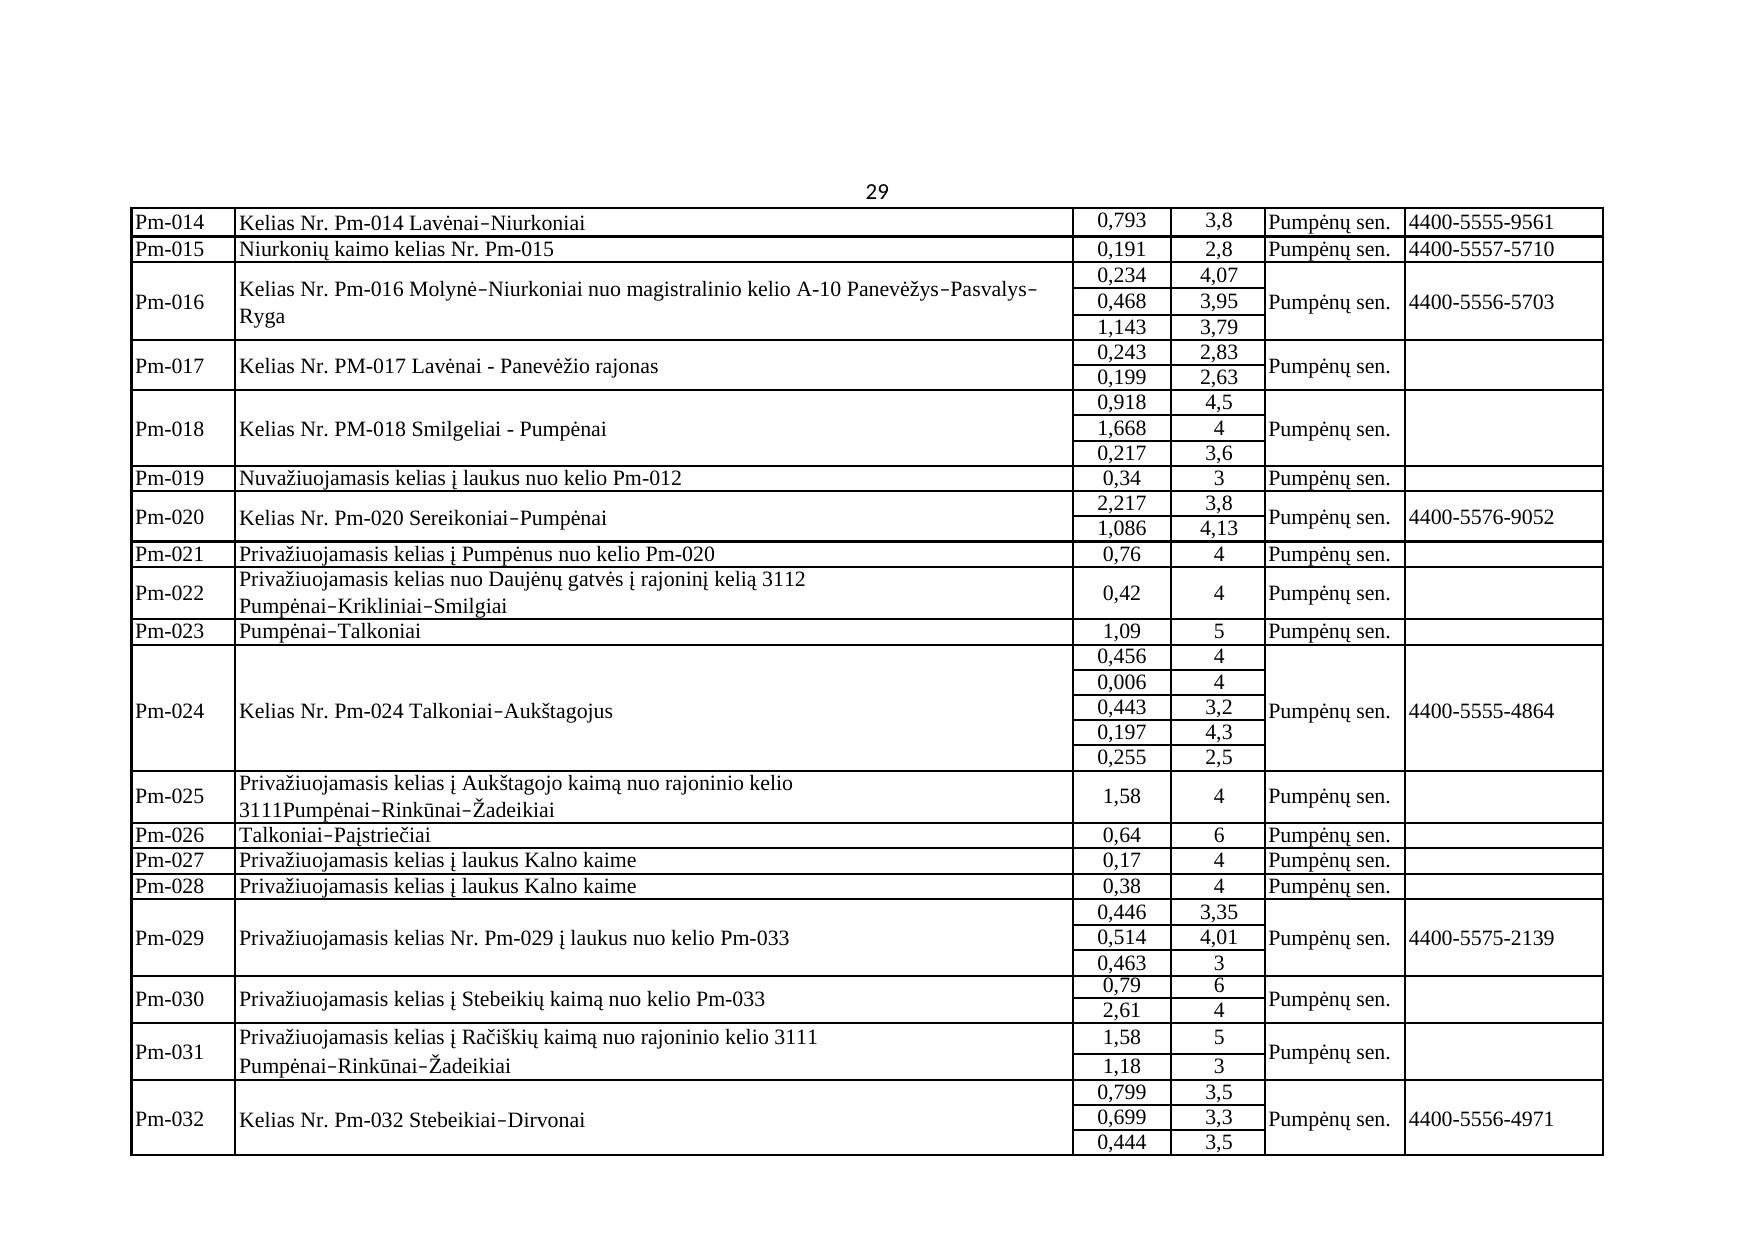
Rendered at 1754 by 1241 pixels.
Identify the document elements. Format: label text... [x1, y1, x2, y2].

table_cell Pumpėnų sen. [1266, 568, 1404, 618]
table_cell 4,13 [1172, 517, 1264, 540]
table_cell Kelias Nr. Pm-020 Sereikoniai–Pumpėnai [236, 492, 1072, 540]
table_cell [1406, 977, 1602, 1022]
table_cell Pm-027 [133, 849, 234, 872]
table_cell 4400-5555-4864 [1406, 646, 1602, 769]
table_cell [1406, 467, 1602, 490]
table_cell [1406, 543, 1602, 566]
table_cell Pumpėnų sen. [1266, 849, 1404, 872]
table_cell 1,58 [1074, 1024, 1170, 1052]
table_cell 1,143 [1074, 316, 1170, 339]
table_cell Pumpėnų sen. [1266, 341, 1404, 389]
table_cell 4 [1172, 772, 1264, 822]
table_cell 0,514 [1074, 926, 1170, 949]
table_cell 4400-5575-2139 [1406, 900, 1602, 974]
table_cell Pumpėnų sen. [1266, 620, 1404, 643]
table_cell Privažiuojamasis kelias Nr. Pm-029 į laukus nuo kelio Pm-033 [236, 900, 1072, 974]
table_cell 0,456 [1074, 646, 1170, 669]
table_cell Pumpėnų sen. [1266, 238, 1404, 261]
table_cell Kelias Nr. Pm-032 Stebeikiai–Dirvonai [236, 1081, 1072, 1154]
table_cell 4400-5556-4971 [1406, 1081, 1602, 1154]
table_cell 4,07 [1172, 263, 1264, 287]
table_cell Privažiuojamasis kelias į laukus Kalno kaime [236, 875, 1072, 898]
table_cell 3,8 [1172, 209, 1264, 235]
table_cell 3,95 [1172, 289, 1264, 313]
table_cell Privažiuojamasis kelias į Stebeikių kaimą nuo kelio Pm-033 [236, 977, 1072, 1022]
table_cell 4 [1172, 646, 1264, 669]
table_cell Pm-029 [133, 900, 234, 974]
table_cell 2,83 [1172, 341, 1264, 364]
table_cell 4,5 [1172, 391, 1264, 414]
table_cell [1406, 772, 1602, 822]
table_cell 0,38 [1074, 875, 1170, 898]
table_cell 0,006 [1074, 671, 1170, 694]
table_cell 0,918 [1074, 391, 1170, 414]
table_cell Pumpėnų sen. [1266, 900, 1404, 974]
table_cell Pm-016 [133, 263, 234, 339]
table_cell 4 [1172, 849, 1264, 872]
table_cell 5 [1172, 620, 1264, 643]
table_cell 4400-5576-9052 [1406, 492, 1602, 540]
table_cell Pm-028 [133, 875, 234, 898]
table_cell Kelias Nr. Pm-016 Molynė–Niurkoniai nuo magistralinio kelio A-10 Panevėžys–Pasvalys–Ryga [236, 263, 1072, 339]
table_cell Pm-024 [133, 646, 234, 769]
table_cell 0,197 [1074, 721, 1170, 744]
table_cell Pumpėnų sen. [1266, 492, 1404, 540]
table_cell 0,42 [1074, 568, 1170, 618]
table_cell 1,086 [1074, 517, 1170, 540]
table_cell [1406, 568, 1602, 618]
table_cell Privažiuojamasis kelias nuo Daujėnų gatvės į rajoninį kelią 3112 Pumpėnai–Krikliniai–Smilgiai [236, 568, 1072, 618]
table_cell Pm-025 [133, 772, 234, 822]
table_cell Pumpėnų sen. [1266, 875, 1404, 898]
table_cell [1406, 620, 1602, 643]
table_cell Pumpėnų sen. [1266, 209, 1404, 235]
table_cell [1406, 849, 1602, 872]
table_cell Pm-032 [133, 1081, 234, 1154]
table_cell Pumpėnų sen. [1266, 391, 1404, 465]
table_cell Pm-015 [133, 238, 234, 261]
table_cell Pumpėnų sen. [1266, 824, 1404, 847]
table_cell Kelias Nr. Pm-014 Lavėnai–Niurkoniai [236, 209, 1072, 235]
table_cell 4400-5557-5710 [1406, 238, 1602, 261]
table_cell Pumpėnų sen. [1266, 263, 1404, 339]
table_cell 0,243 [1074, 341, 1170, 364]
table_cell 5 [1172, 1024, 1264, 1052]
table_cell Pm-019 [133, 467, 234, 490]
table_cell 6 [1172, 824, 1264, 847]
table_cell 0,444 [1074, 1131, 1170, 1154]
table_cell 4 [1172, 999, 1264, 1022]
table_cell 2,217 [1074, 492, 1170, 515]
table_cell Privažiuojamasis kelias į laukus Kalno kaime [236, 849, 1072, 872]
table_cell 0,34 [1074, 467, 1170, 490]
table_cell 1,09 [1074, 620, 1170, 643]
table_cell [1406, 875, 1602, 898]
table_cell 2,61 [1074, 999, 1170, 1022]
table_cell 3 [1172, 1055, 1264, 1078]
table_cell 0,799 [1074, 1081, 1170, 1104]
table_cell Privažiuojamasis kelias į Aukštagojo kaimą nuo rajoninio kelio 3111Pumpėnai–Rinkūnai–Žadeikiai [236, 772, 1072, 822]
table_cell 0,217 [1074, 442, 1170, 465]
table_cell 4 [1172, 416, 1264, 439]
table_cell 0,199 [1074, 366, 1170, 389]
table_cell 4 [1172, 568, 1264, 618]
table_cell 4400-5555-9561 [1406, 209, 1602, 235]
table_cell 4 [1172, 671, 1264, 694]
table_cell Pumpėnų sen. [1266, 772, 1404, 822]
table_cell 6 [1172, 977, 1264, 997]
table_cell Talkoniai–Paįstriečiai [236, 824, 1072, 847]
table_cell Pm-018 [133, 391, 234, 465]
table_cell 0,463 [1074, 951, 1170, 974]
table_cell 3,2 [1172, 696, 1264, 719]
table_cell Pm-023 [133, 620, 234, 643]
table_cell 2,8 [1172, 238, 1264, 261]
table_cell 0,191 [1074, 238, 1170, 261]
table_cell Pm-021 [133, 543, 234, 566]
table_cell 1,58 [1074, 772, 1170, 822]
table_cell Privažiuojamasis kelias į Račiškių kaimą nuo rajoninio kelio 3111 Pumpėnai–Rinkūnai–Žadeikiai [236, 1024, 1072, 1078]
table_cell 0,79 [1074, 977, 1170, 997]
table_cell 3,5 [1172, 1131, 1264, 1154]
table_cell Pumpėnų sen. [1266, 646, 1404, 769]
table_cell [1406, 824, 1602, 847]
table_cell Nuvažiuojamasis kelias į laukus nuo kelio Pm-012 [236, 467, 1072, 490]
table_cell Pumpėnų sen. [1266, 1081, 1404, 1154]
table_cell 4,3 [1172, 721, 1264, 744]
table_cell 3 [1172, 467, 1264, 490]
table_cell 3,79 [1172, 316, 1264, 339]
table_cell 1,668 [1074, 416, 1170, 439]
table_cell 4 [1172, 875, 1264, 898]
table_cell 0,468 [1074, 289, 1170, 313]
table_cell 2,5 [1172, 746, 1264, 769]
table_cell 0,699 [1074, 1106, 1170, 1129]
table_cell Pumpėnai–Talkoniai [236, 620, 1072, 643]
table_cell [1406, 1024, 1602, 1078]
table_cell Pm-014 [133, 209, 234, 235]
table_cell 0,255 [1074, 746, 1170, 769]
table_cell 0,443 [1074, 696, 1170, 719]
table_cell Pm-022 [133, 568, 234, 618]
table_cell Pm-026 [133, 824, 234, 847]
table_cell 3,6 [1172, 442, 1264, 465]
table_cell Pumpėnų sen. [1266, 977, 1404, 1022]
table_cell [1406, 341, 1602, 389]
table_cell Kelias Nr. PM-017 Lavėnai - Panevėžio rajonas [236, 341, 1072, 389]
table_cell 1,18 [1074, 1055, 1170, 1078]
table_cell 2,63 [1172, 366, 1264, 389]
table_cell Kelias Nr. Pm-024 Talkoniai–Aukštagojus [236, 646, 1072, 769]
table_cell Privažiuojamasis kelias į Pumpėnus nuo kelio Pm-020 [236, 543, 1072, 566]
table_cell Pm-020 [133, 492, 234, 540]
table_cell 0,64 [1074, 824, 1170, 847]
table_cell 3,3 [1172, 1106, 1264, 1129]
table_cell Pm-030 [133, 977, 234, 1022]
table_cell 4,01 [1172, 926, 1264, 949]
table_cell 3 [1172, 951, 1264, 974]
table_cell 3,5 [1172, 1081, 1264, 1104]
table_cell Kelias Nr. PM-018 Smilgeliai - Pumpėnai [236, 391, 1072, 465]
table_cell Pumpėnų sen. [1266, 467, 1404, 490]
table_cell 4400-5556-5703 [1406, 263, 1602, 339]
table_cell 0,17 [1074, 849, 1170, 872]
table_cell Pm-031 [133, 1024, 234, 1078]
table_cell Pm-017 [133, 341, 234, 389]
table_cell 4 [1172, 543, 1264, 566]
table_cell Pumpėnų sen. [1266, 543, 1404, 566]
table_cell 0,234 [1074, 263, 1170, 287]
table_cell Pumpėnų sen. [1266, 1024, 1404, 1078]
table_cell 0,76 [1074, 543, 1170, 566]
table_cell 3,8 [1172, 492, 1264, 515]
table_cell 0,793 [1074, 209, 1170, 235]
table_cell Niurkonių kaimo kelias Nr. Pm-015 [236, 238, 1072, 261]
table_cell 3,35 [1172, 900, 1264, 924]
table_cell 0,446 [1074, 900, 1170, 924]
table_cell [1406, 391, 1602, 465]
